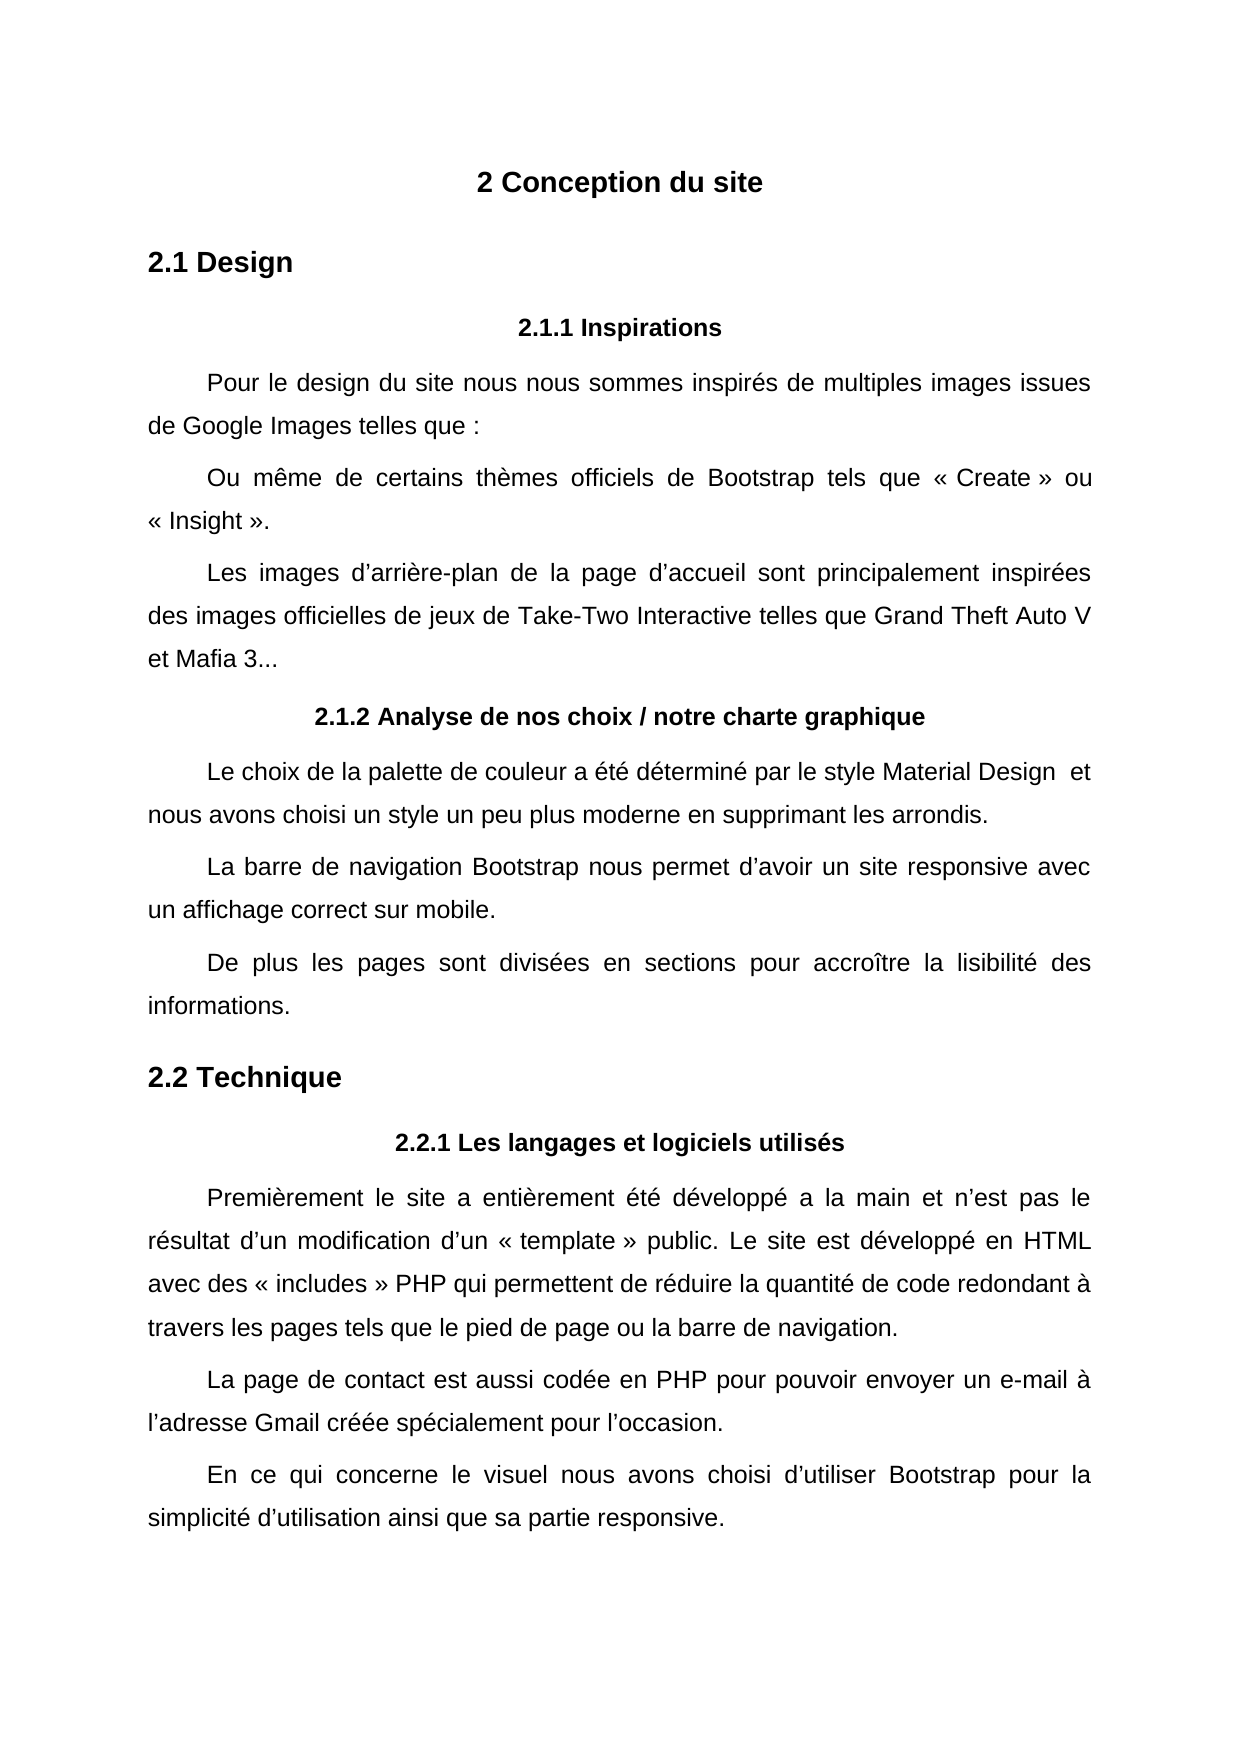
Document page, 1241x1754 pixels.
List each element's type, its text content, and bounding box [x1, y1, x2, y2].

subtitle Inspirations [159, 313, 1081, 342]
subtitle Analyse de nos choix / notre charte graphique [159, 702, 1081, 731]
subtitle Design [148, 245, 1093, 279]
text Le choix de la palette de couleur a été déterminé par le style Material Design et nous avons choisi un style un peu plus moderne en supprimant les arrondis. [148, 757, 1093, 829]
text De plus les pages sont divisées en sections pour accroître la lisibilité des informations. [148, 947, 1093, 1019]
text En ce qui concerne le visuel nous avons choisi d’utiliser Bootstrap pour la simplicité d’utilisation ainsi que sa partie responsive. [148, 1460, 1093, 1532]
subtitle Les langages et logiciels utilisés [159, 1128, 1081, 1157]
text Ou même de certains thèmes officiels de Bootstrap tels que « Create » ou « Insight ». [148, 463, 1093, 535]
text La page de contact est aussi codée en PHP pour pouvoir envoyer un e-mail à l’adresse Gmail créée spécialement pour l’occasion. [148, 1364, 1093, 1436]
text La barre de navigation Bootstrap nous permet d’avoir un site responsive avec un affichage correct sur mobile. [148, 852, 1093, 924]
subtitle Technique [148, 1060, 1093, 1094]
subtitle Conception du site [148, 165, 1093, 199]
text Les images d’arrière-plan de la page d’accueil sont principalement inspirées des images officielles de jeux de Take-Two Interactive telles que Grand Theft Auto V et Mafia 3... [148, 558, 1093, 673]
text Premièrement le site a entièrement été développé a la main et n’est pas le résultat d’un modification d’un « template » public. Le site est développé en HTML avec des « includes » PHP qui permettent de réduire la quantité de code redondant à travers les pages tels que le pied de page ou la barre de navigation. [148, 1183, 1093, 1341]
text Pour le design du site nous nous sommes inspirés de multiples images issues de Google Images telles que : [148, 368, 1093, 440]
